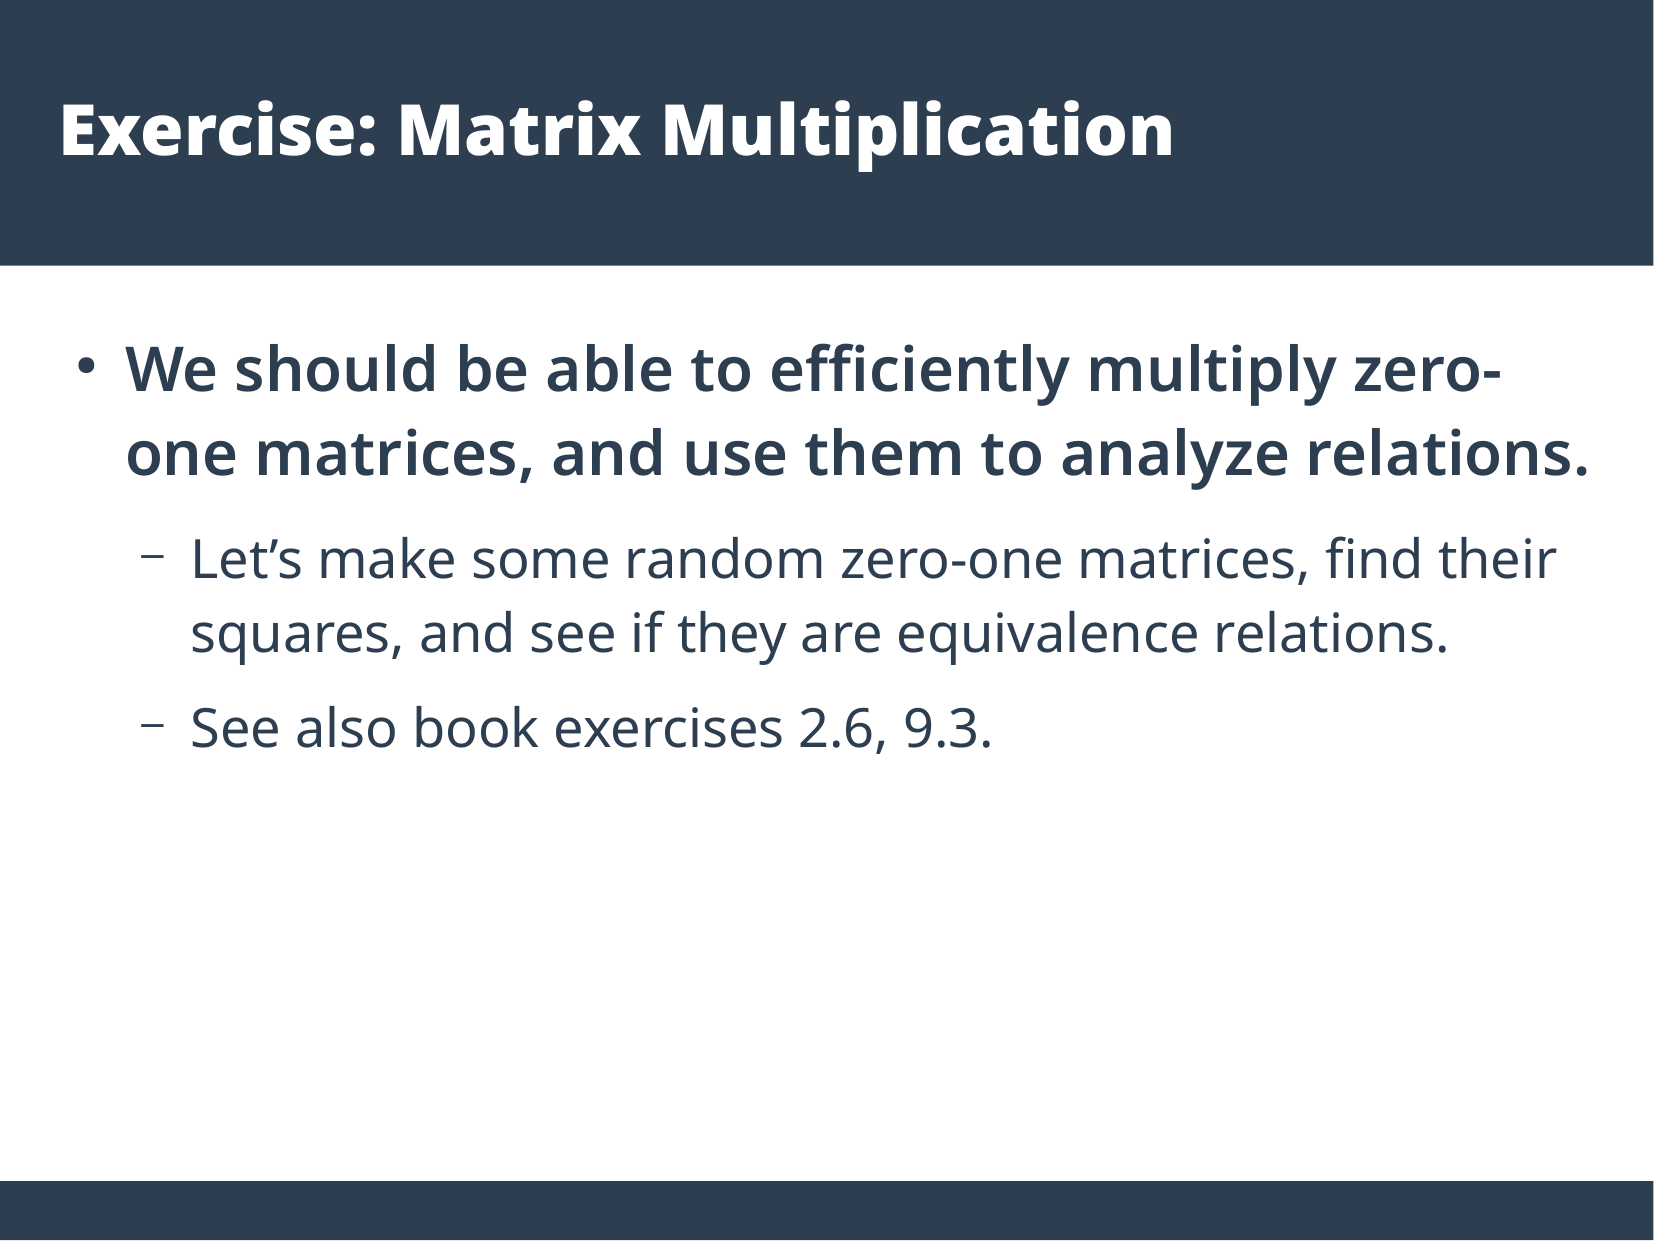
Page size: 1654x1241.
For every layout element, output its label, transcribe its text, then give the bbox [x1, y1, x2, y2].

list We should be able to efficiently multiply zero-one matrices, and use them to analyze relations. Let’s make some random zero-one matrices, find their squares, and see if they are equivalence relations. See also book exercises 2.6, 9.3. [59, 324, 1595, 781]
title Exercise: Matrix Multiplication [59, 49, 1595, 207]
